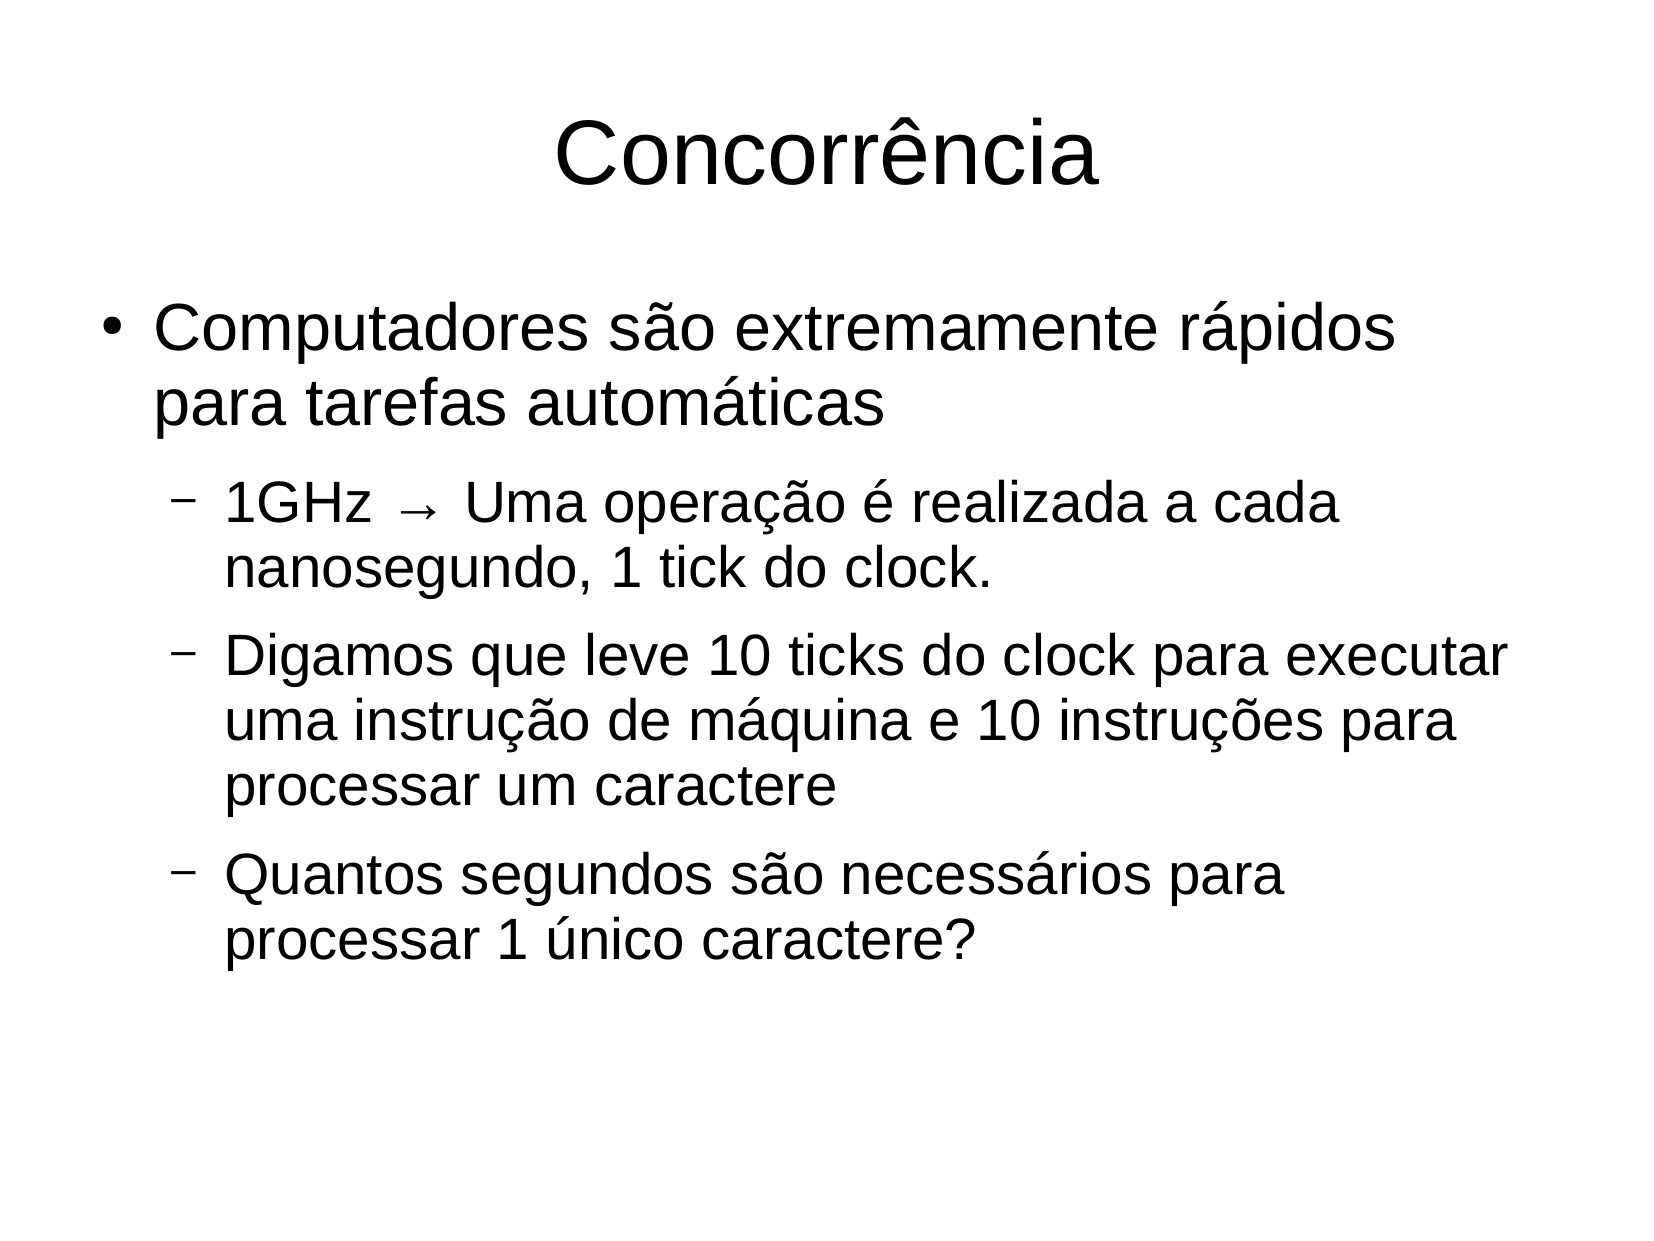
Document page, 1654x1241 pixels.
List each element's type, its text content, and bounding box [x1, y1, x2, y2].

title Concorrência [82, 49, 1571, 257]
list Computadores são extremamente rápidos para tarefas automáticas 1GHz → Uma operação é realizada a cada nanosegundo, 1 tick do clock. Digamos que leve 10 ticks do clock para executar uma instrução de máquina e 10 instruções para processar um caractere Quantos segundos são necessários para processar 1 único caractere? [82, 290, 1538, 1010]
